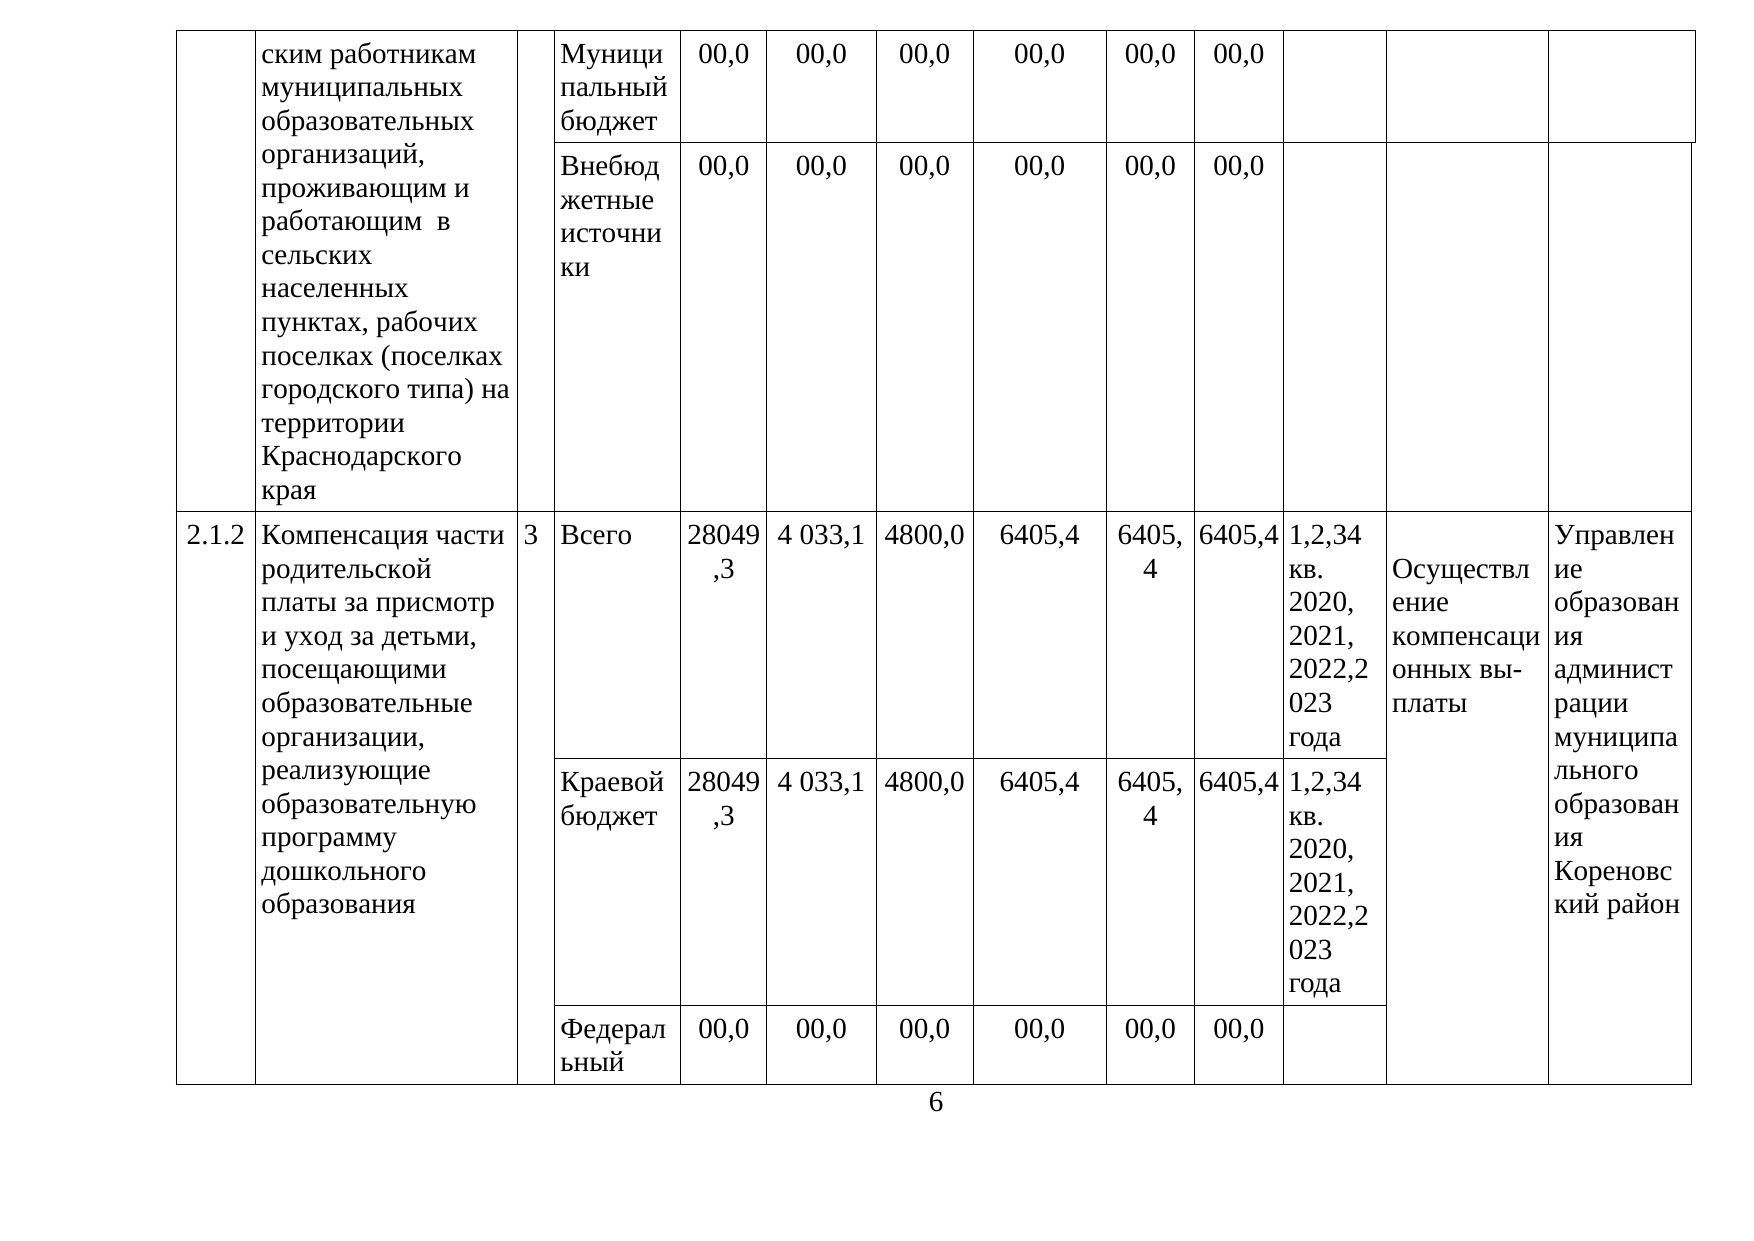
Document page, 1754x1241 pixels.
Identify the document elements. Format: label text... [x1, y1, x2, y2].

table_header 00,0 [974, 31, 1106, 142]
table_header 00,0 [1107, 31, 1194, 142]
table_cell 2.1.2 [177, 512, 255, 1084]
table_cell 4 033,1 [767, 759, 876, 1005]
table_cell 00,0 [974, 1006, 1106, 1084]
table_header [1284, 31, 1386, 142]
table_header 00,0 [877, 31, 973, 142]
table_header 00,0 [681, 31, 766, 142]
table_cell [1692, 758, 1696, 1005]
table_cell 28049,3 [681, 759, 766, 1005]
table_cell 00,0 [877, 143, 973, 511]
table_header [1387, 31, 1548, 142]
table_cell [1692, 143, 1696, 511]
table_cell Осуществление компенсационных вы­платы [1387, 512, 1548, 1084]
table_header ским работникам муниципаль­ных образовательных организаций, проживающим и работающим в сельских населенных пунктах, рабочих поселках (поселках городского типа) на территории Красно­дарского края [256, 31, 517, 511]
table_cell 00,0 [877, 1006, 973, 1084]
table_cell 1,2,34 кв. 2020, 2021, 2022,2023 года [1284, 512, 1386, 758]
table_cell [1692, 511, 1696, 758]
table_cell 1,2,34 кв. 2020, 2021, 2022,2023 года [1284, 759, 1386, 1005]
table_cell 00,0 [1107, 1006, 1194, 1084]
table_cell [1284, 143, 1386, 511]
table_cell [1549, 143, 1691, 511]
table_cell 00,0 [681, 1006, 766, 1084]
table_header 00,0 [767, 31, 876, 142]
table_cell Компенсация части родительской платы за присмотр и уход за детьми, посещающими образовательные организации, реализующие образовательную программу дошкольного образования [256, 512, 517, 1084]
text 6 [177, 1084, 1695, 1118]
table_header [518, 31, 554, 511]
table_cell 4800,0 [877, 512, 973, 758]
table_cell 00,0 [974, 143, 1106, 511]
table_cell 6405,4 [1195, 512, 1283, 758]
table_cell 00,0 [767, 1006, 876, 1084]
table_cell Всего [555, 512, 680, 758]
table_header 00,0 [1195, 31, 1283, 142]
table_cell 4 033,1 [767, 512, 876, 758]
table_cell 6405,4 [974, 512, 1106, 758]
table_cell 28049,3 [681, 512, 766, 758]
table_cell 3 [518, 512, 554, 1084]
table_cell 00,0 [767, 143, 876, 511]
table_cell Внебюджетные источники [555, 143, 680, 511]
table_cell 00,0 [1195, 1006, 1283, 1084]
table_cell [1387, 143, 1548, 511]
table_cell [1692, 1005, 1696, 1084]
table_cell Краевой бюджет [555, 759, 680, 1005]
table_cell 6405,4 [974, 759, 1106, 1005]
table_cell Управление образования администрации муниципального образования Кореновский район [1549, 512, 1691, 1084]
table_cell [1284, 1006, 1386, 1084]
table_header Муниципальный бюджет [555, 31, 680, 142]
table_header [1549, 31, 1695, 142]
table_cell 6405,4 [1107, 512, 1194, 758]
table_header [177, 31, 255, 511]
table_cell Федеральный [555, 1006, 680, 1084]
table_cell 00,0 [1195, 143, 1283, 511]
table_cell 00,0 [681, 143, 766, 511]
table_cell 6405,4 [1195, 759, 1283, 1005]
table_cell 00,0 [1107, 143, 1194, 511]
table_cell 4800,0 [877, 759, 973, 1005]
table_cell 6405,4 [1107, 759, 1194, 1005]
